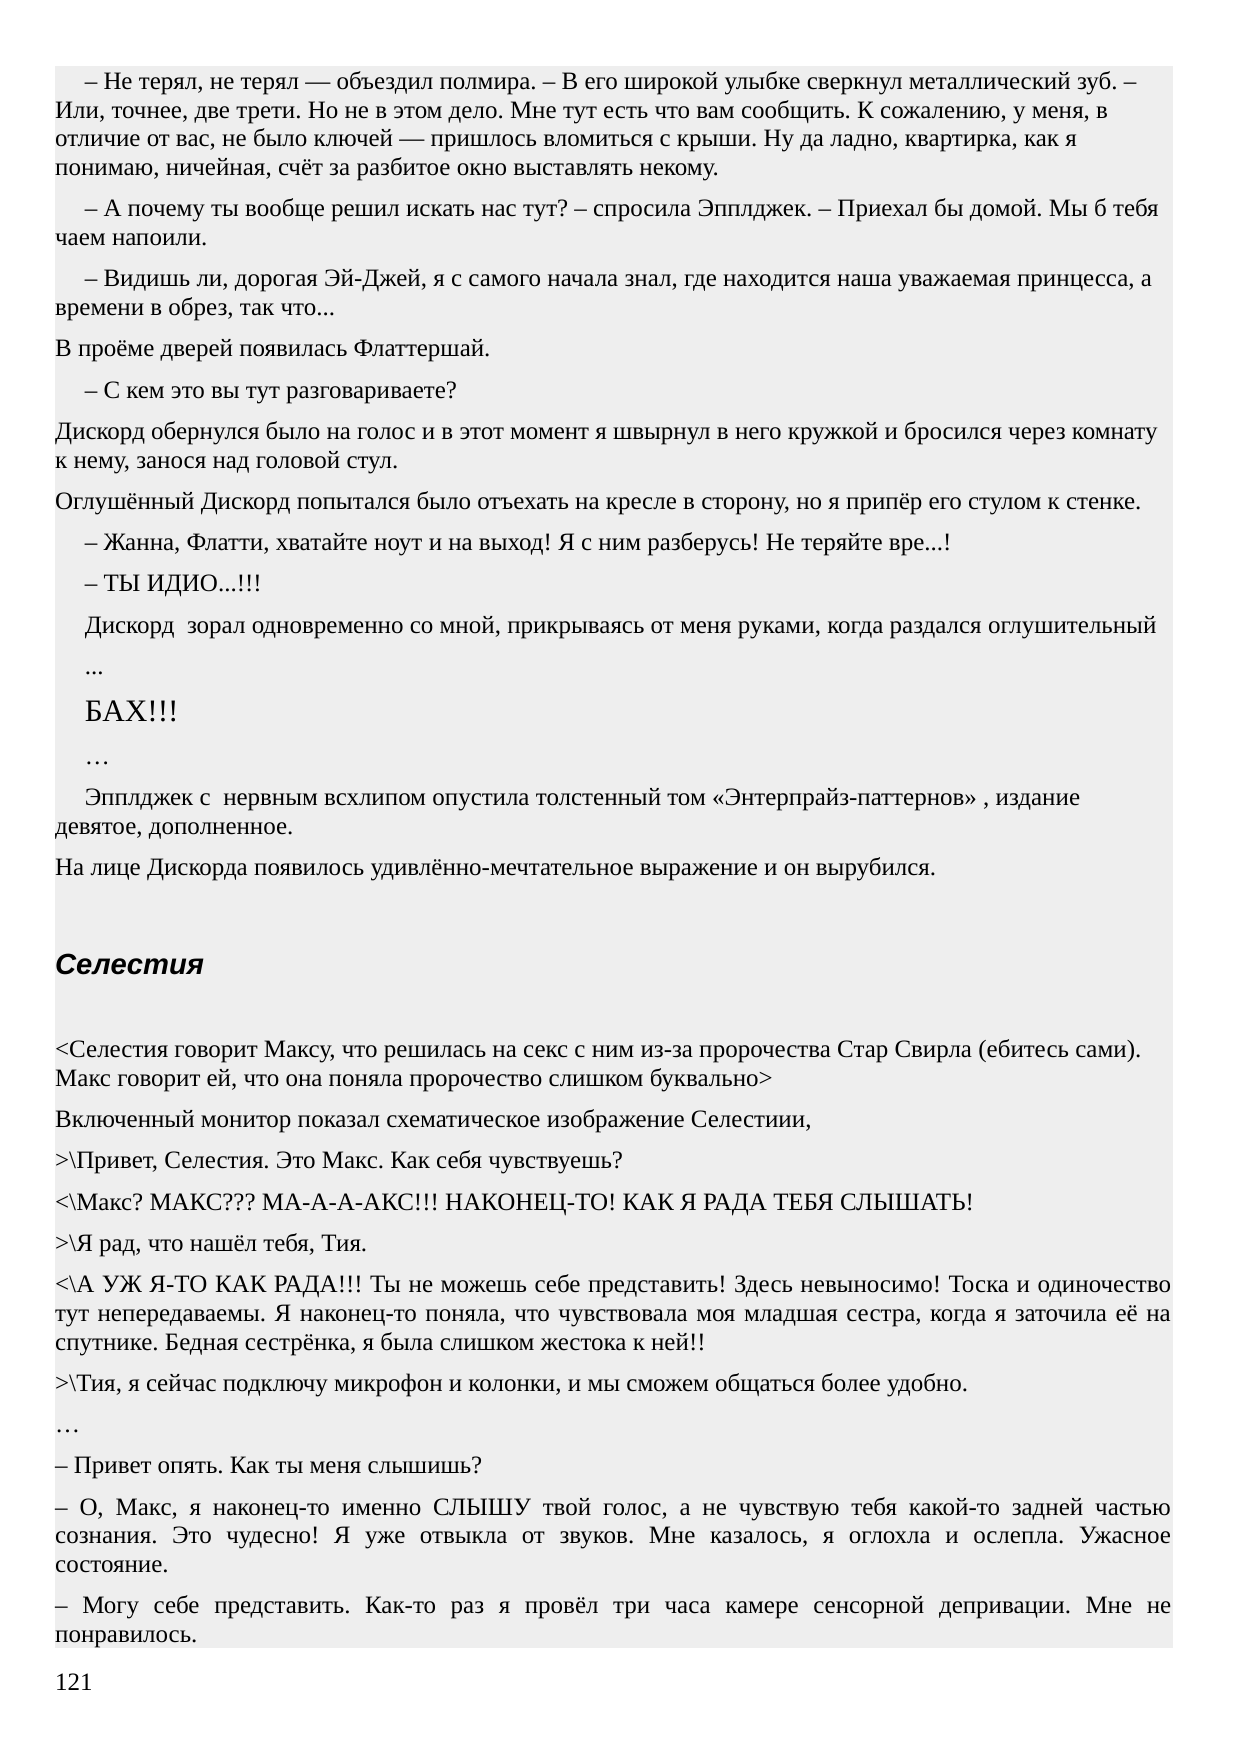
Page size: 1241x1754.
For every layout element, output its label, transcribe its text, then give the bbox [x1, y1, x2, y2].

text – Жанна, Флатти, хватайте ноут и на выход! Я с ним разберусь! Не теряйте вре...! [55, 527, 1173, 556]
text >\Я рад, что нашёл тебя, Тия. [55, 1228, 1173, 1257]
text >\Тия, я сейчас подключу микрофон и колонки, и мы сможем общаться более удобно. [55, 1368, 1173, 1397]
text Эпплджек с нервным всхлипом опустила толстенный том «Энтерпрайз-паттернов» , издание девятое, дополненное. [55, 782, 1173, 839]
subtitle Селестия [55, 947, 1173, 981]
text – Привет опять. Как ты меня слышишь? [55, 1451, 1173, 1479]
text На лице Дискорда появилось удивлённо-мечтательное выражение и он вырубился. [55, 852, 1173, 881]
text Оглушённый Дискорд попытался было отъехать на кресле в сторону, но я припёр его стулом к стенке. [55, 486, 1173, 515]
text <\Макс? МАКС??? МА-А-А-АКС!!! НАКОНЕЦ-ТО! КАК Я РАДА ТЕБЯ СЛЫШАТЬ! [55, 1187, 1173, 1216]
text – ТЫ ИДИО...!!! [55, 568, 1173, 597]
text … [55, 1409, 1173, 1438]
list Дискорд обернулся было на голос и в этот момент я швырнул в него кружкой и бросился через комнату к нему, занося над головой стул. [55, 416, 1173, 473]
text – С кем это вы тут разговариваете? [55, 375, 1173, 403]
text БАХ!!! [55, 692, 1173, 728]
text – О, Макс, я наконец-то именно СЛЫШУ твой голос, а не чувствую тебя какой-то задней частью сознания. Это чудесно! Я уже отвыкла от звуков. Мне казалось, я оглохла и ослепла. Ужасное состояние. [55, 1492, 1173, 1578]
text – Видишь ли, дорогая Эй-Джей, я с самого начала знал, где находится наша уважаемая принцесса, а времени в обрез, так что... [55, 263, 1173, 321]
text – Могу себе представить. Как-то раз я провёл три часа камере сенсорной депривации. Мне не понравилось. [55, 1591, 1173, 1648]
text В проёме дверей появилась Флаттершай. [55, 333, 1173, 362]
text <\А УЖ Я-ТО КАК РАДА!!! Ты не можешь себе представить! Здесь невыносимо! Тоска и одиночество тут непередаваемы. Я наконец-то поняла, что чувствовала моя младшая сестра, когда я заточила её на спутнике. Бедная сестрёнка, я была слишком жестока к ней!! [55, 1269, 1173, 1356]
text – Не терял, не терял — объездил полмира. – В его широкой улыбке сверкнул металлический зуб. – Или, точнее, две трети. Но не в этом дело. Мне тут есть что вам сообщить. К сожалению, у меня, в отличие от вас, не было ключей — пришлось вломиться с крыши. Ну да ладно, квартирка, как я понимаю, ничейная, счёт за разбитое окно выставлять некому. [55, 66, 1173, 181]
text – А почему ты вообще решил искать нас тут? – спросила Эпплджек. – Приехал бы домой. Мы б тебя чаем напоили. [55, 193, 1173, 251]
text ... [55, 651, 1173, 680]
text >\Привет, Селестия. Это Макс. Как себя чувствуешь? [55, 1146, 1173, 1174]
text … [55, 741, 1173, 769]
text Включенный монитор показал схематическое изображение Селестиии, [55, 1104, 1173, 1133]
text Дискорд зорал одновременно со мной, прикрываясь от меня руками, когда раздался оглушительный [55, 610, 1173, 638]
text <Селестия говорит Максу, что решилась на секс с ним из-за пророчества Стар Свирла (ебитесь сами). Макс говорит ей, что она поняла пророчество слишком буквально> [55, 1034, 1173, 1092]
